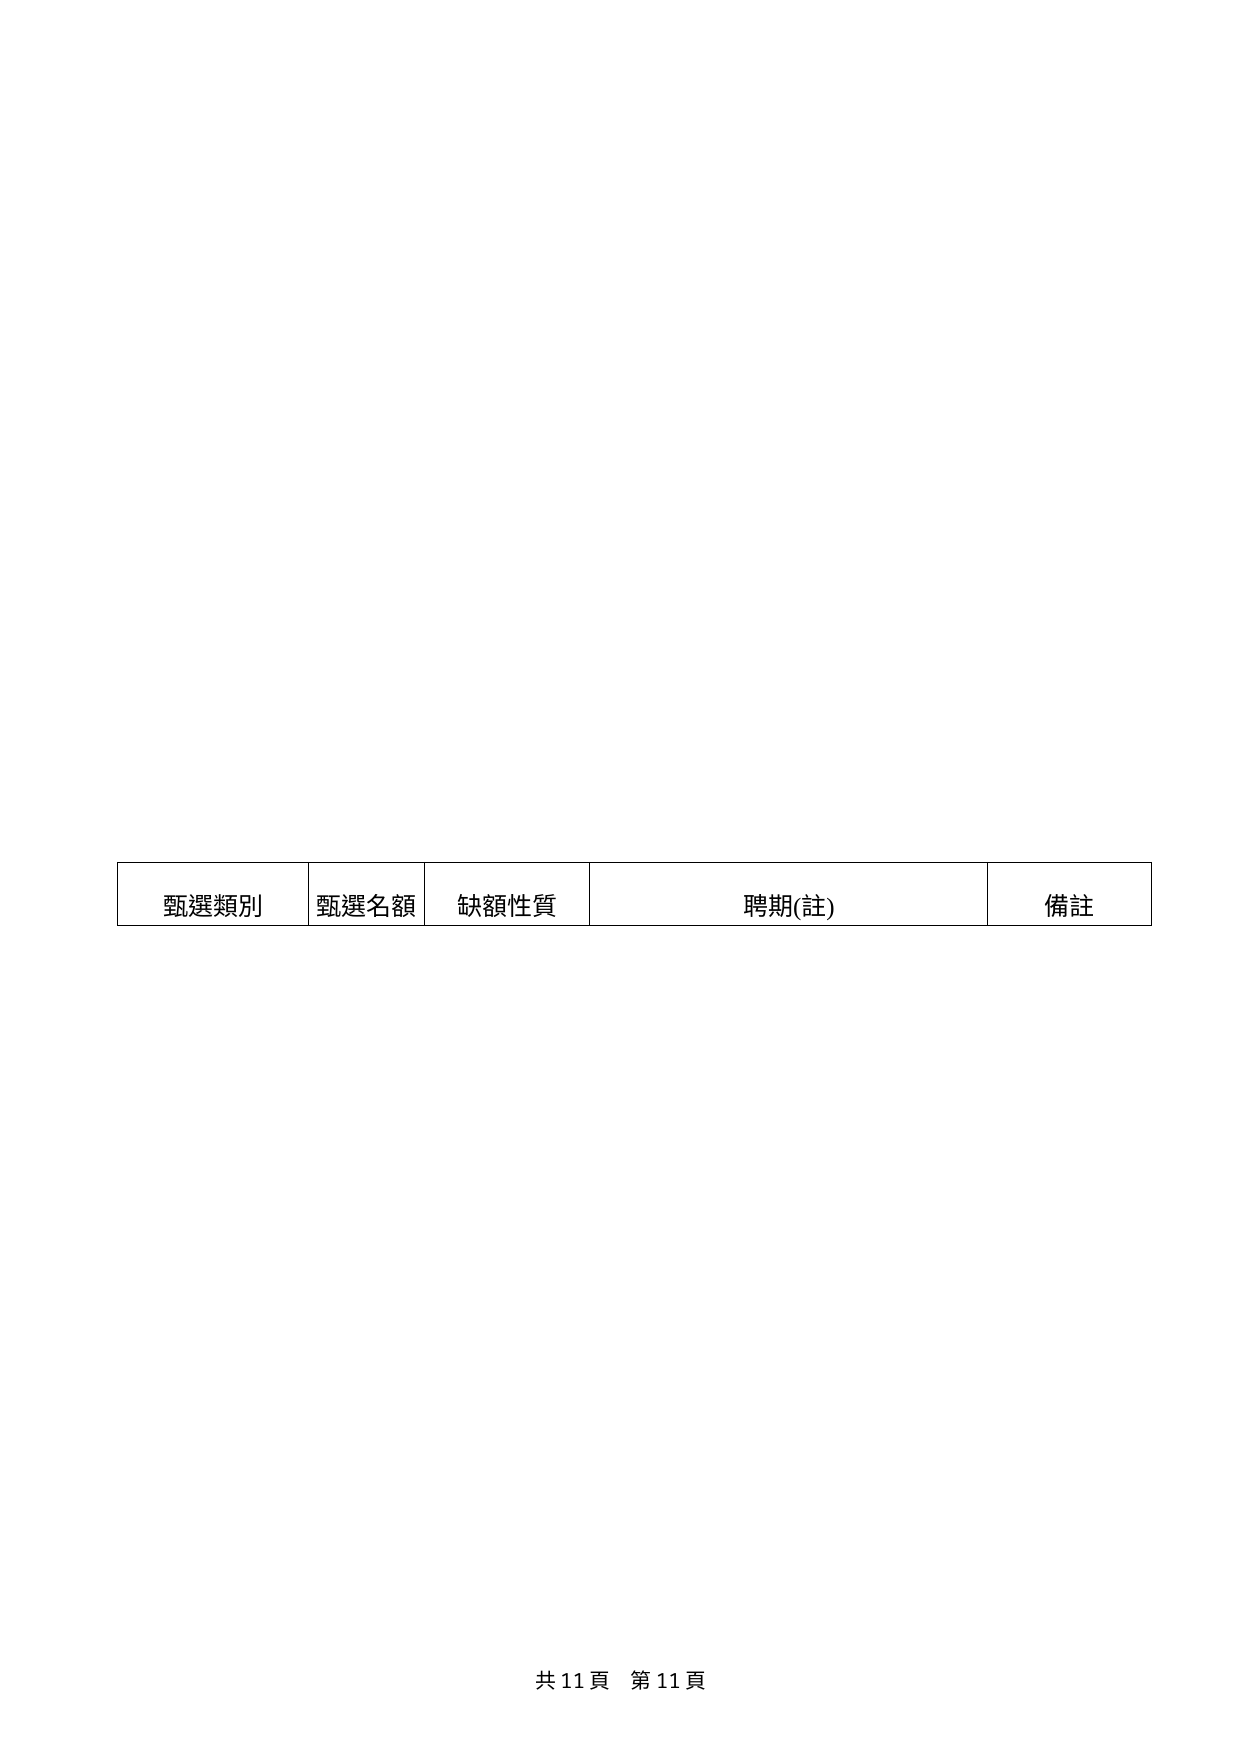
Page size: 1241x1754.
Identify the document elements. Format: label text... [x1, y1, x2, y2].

table_header 聘期(註) [590, 863, 987, 925]
table_header 甄選類別 [118, 863, 308, 925]
table_header 缺額性質 [425, 863, 589, 925]
table_header 甄選名額 [309, 863, 424, 925]
table_header 備註 [988, 863, 1151, 925]
